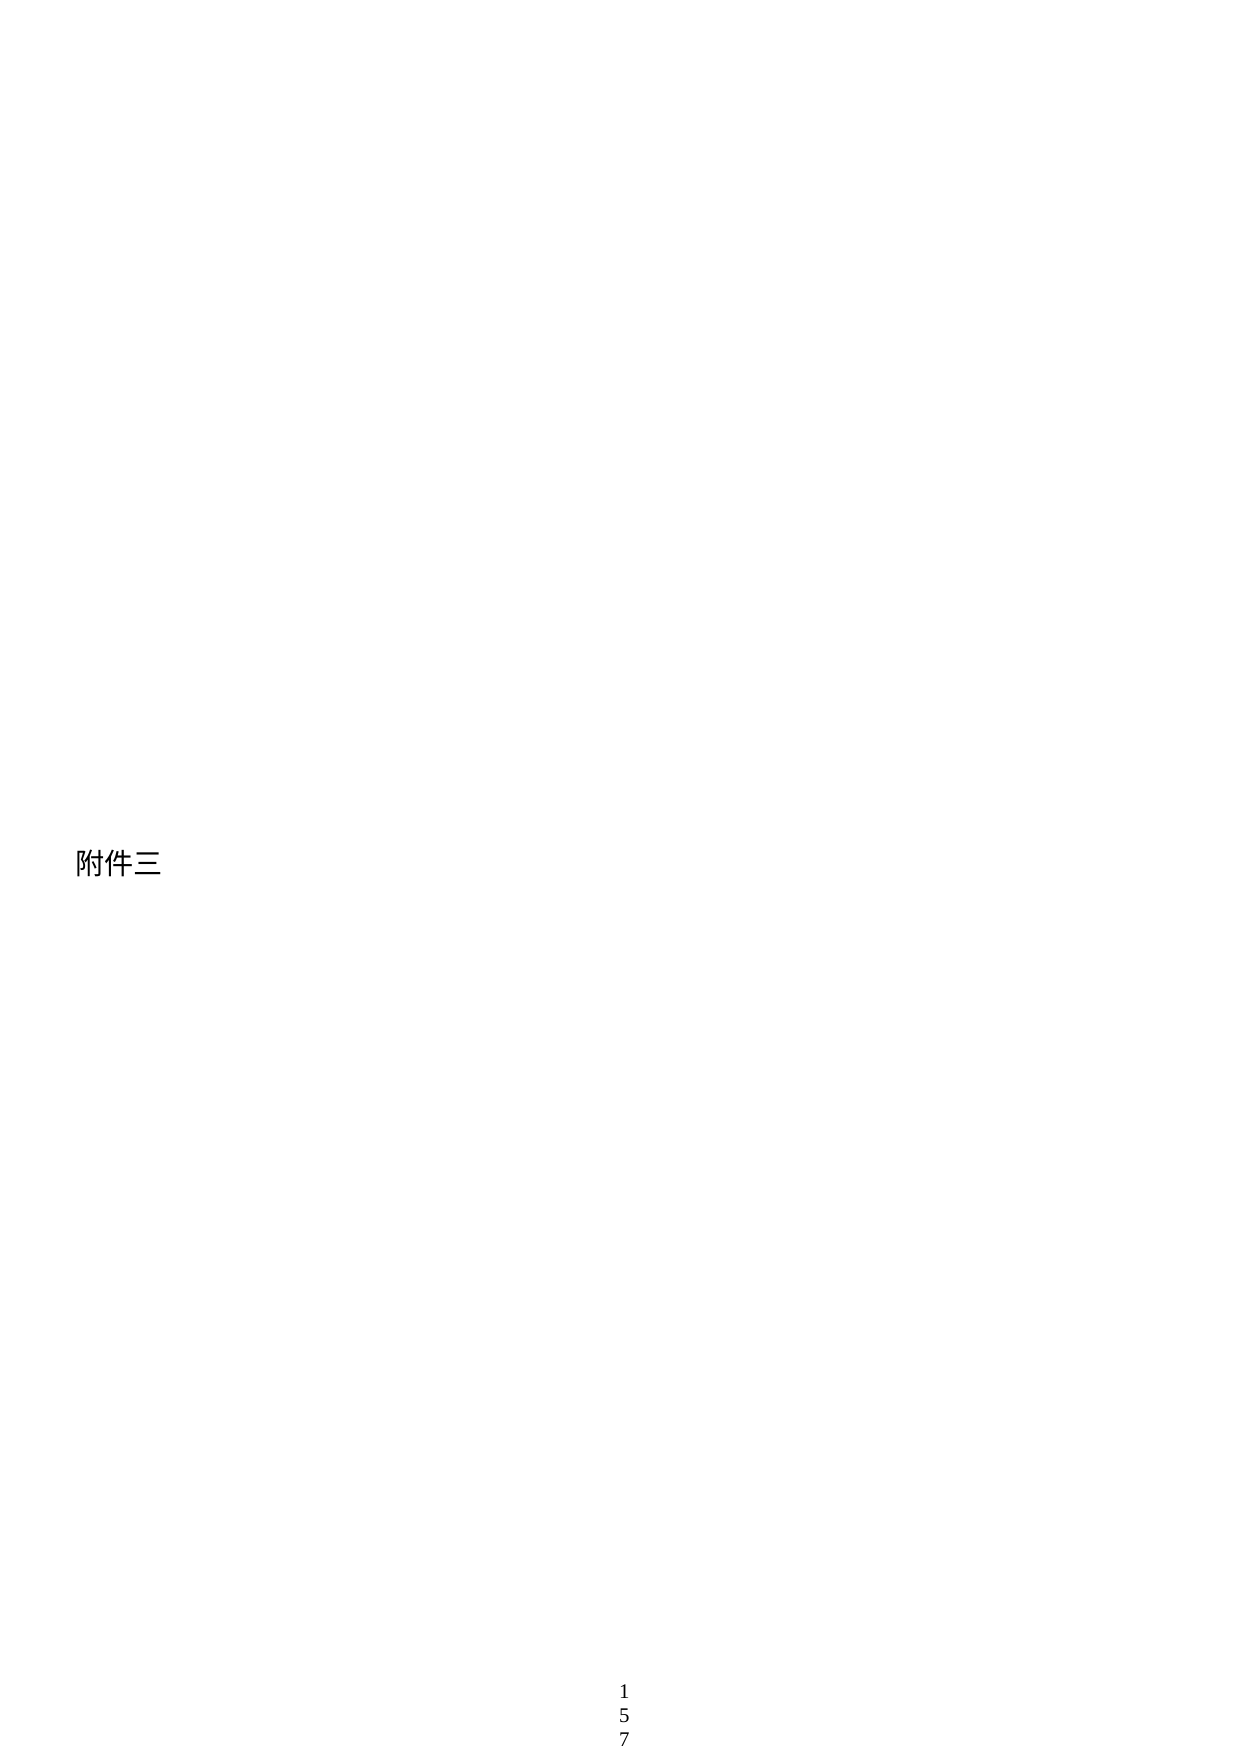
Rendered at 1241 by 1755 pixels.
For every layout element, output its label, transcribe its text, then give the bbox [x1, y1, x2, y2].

text 附件三 [75, 841, 1165, 883]
